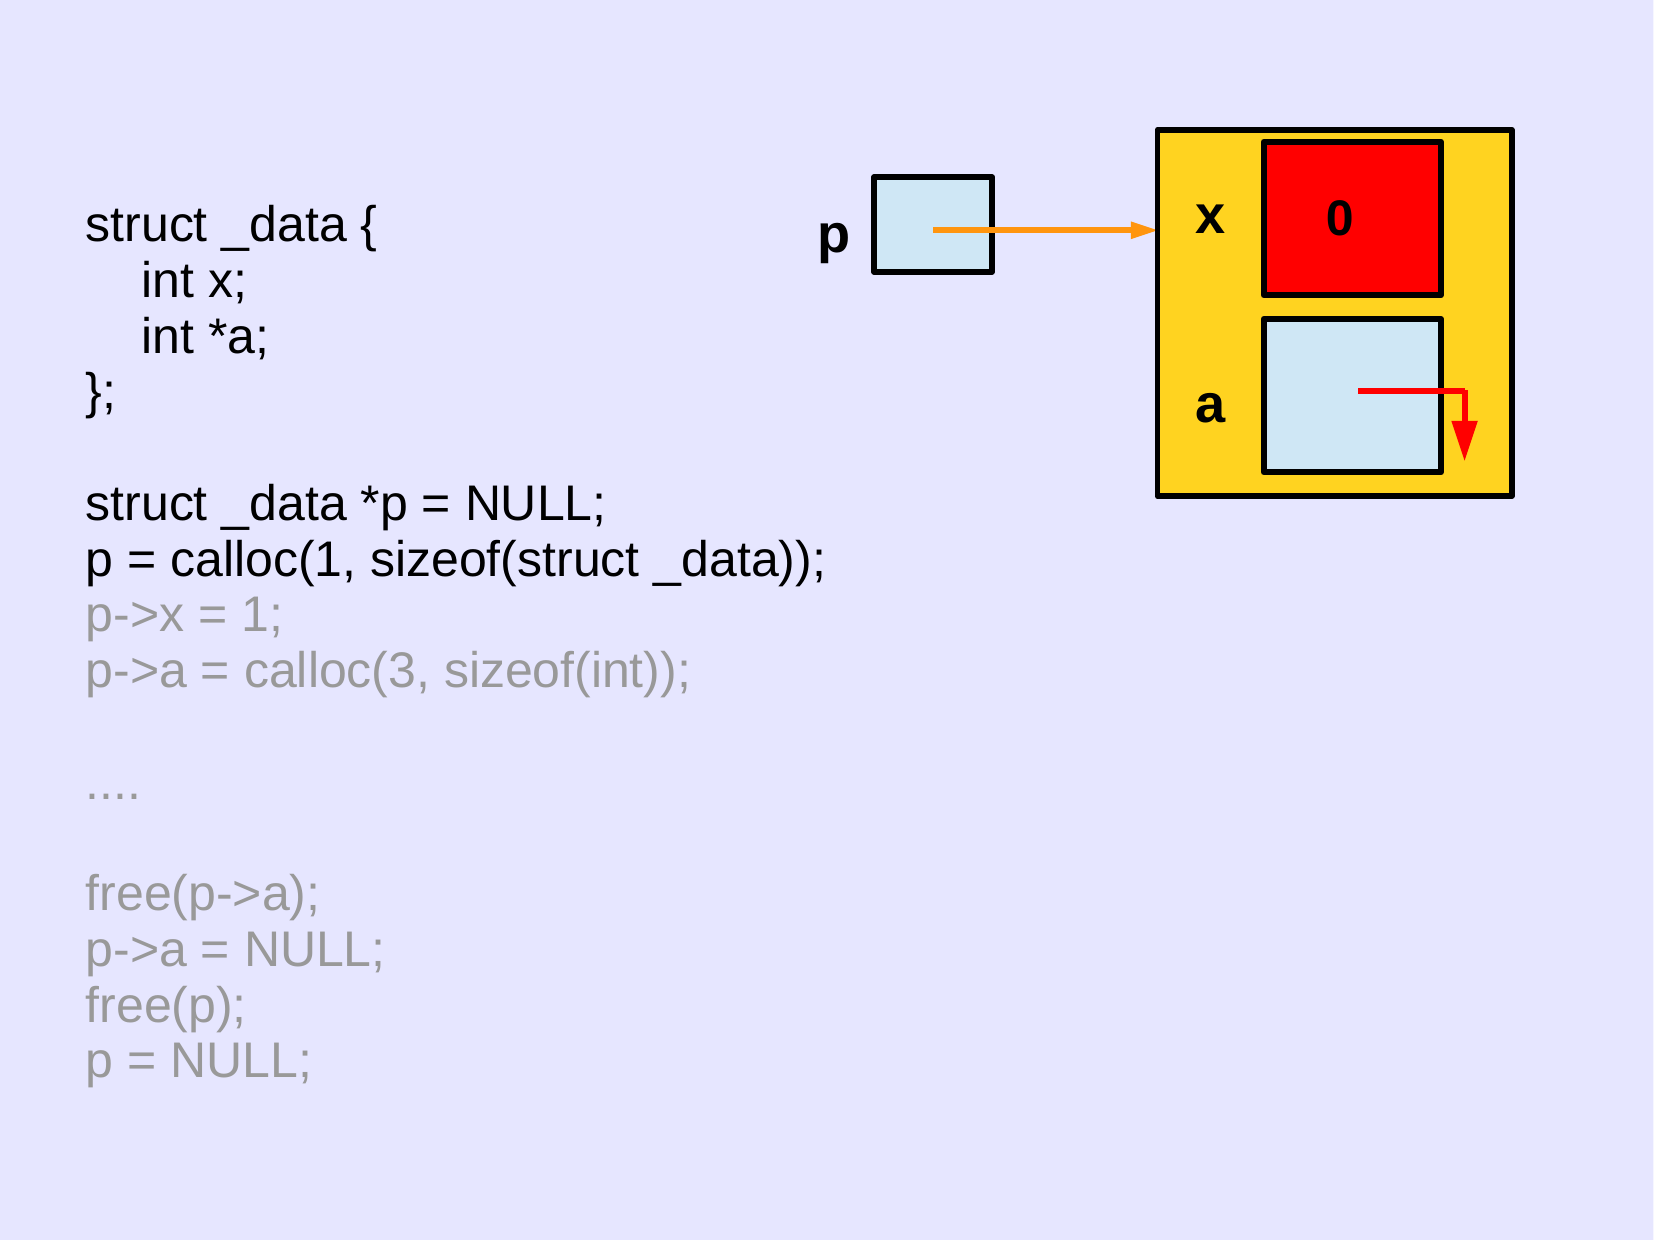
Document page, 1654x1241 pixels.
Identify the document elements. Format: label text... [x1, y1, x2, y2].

text_box struct _data { int x; int *a; }; struct _data *p = NULL; p = calloc(1, sizeof(struct _data)); p->x = 1; p->a = calloc(3, sizeof(int)); .... free(p->a); p->a = NULL; free(p); p = NULL; [70, 188, 898, 1241]
text_box [1157, 129, 1512, 497]
text_box a [1181, 366, 1264, 442]
text_box p [803, 196, 874, 272]
text_box 0 [1311, 183, 1406, 261]
text_box x [1181, 177, 1264, 253]
text_box [874, 177, 993, 272]
